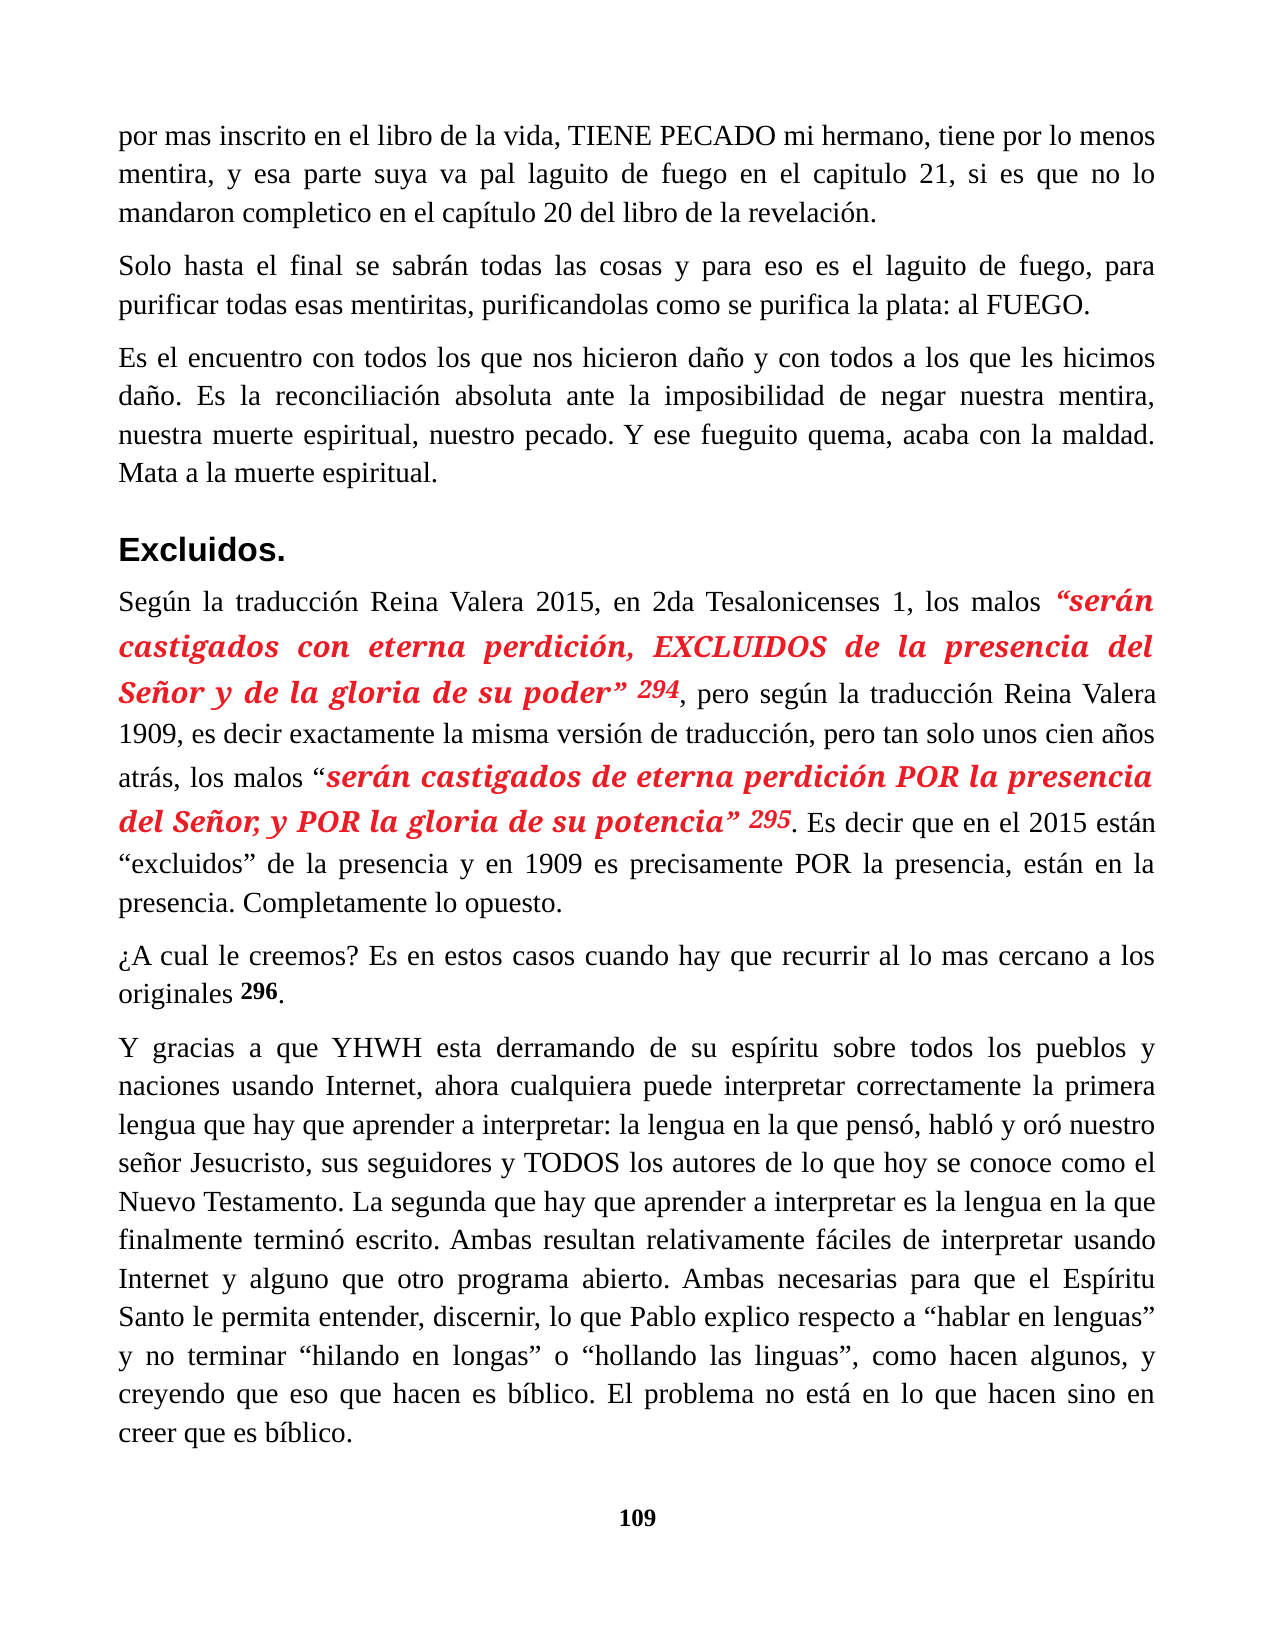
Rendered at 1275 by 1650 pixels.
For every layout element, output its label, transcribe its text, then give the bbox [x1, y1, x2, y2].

text Según la traducción Reina Valera 2015, en 2da Tesalonicenses 1, los malos “serán castigados con eterna perdición, EXCLUIDOS de la presencia del Señor y de la gloria de su poder” , pero según la traducción Reina Valera 1909, es decir exactamente la misma versión de traducción, pero tan solo unos cien años atrás, los malos “serán castigados de eterna perdición POR la presencia del Señor, y POR la gloria de su potencia” . Es decir que en el 2015 están “excluidos” de la presencia y en 1909 es precisamente POR la presencia, están en la presencia. Completamente lo opuesto. [118, 581, 1157, 918]
subtitle Excluidos. [118, 529, 1157, 568]
text Solo hasta el final se sabrán todas las cosas y para eso es el laguito de fuego, para purificar todas esas mentiritas, purificandolas como se purifica la plata: al FUEGO. [118, 248, 1157, 320]
text por mas inscrito en el libro de la vida, TIENE PECADO mi hermano, tiene por lo menos mentira, y esa parte suya va pal laguito de fuego en el capitulo 21, si es que no lo mandaron completico en el capítulo 20 del libro de la revelación. [118, 118, 1157, 229]
text Es el encuentro con todos los que nos hicieron daño y con todos a los que les hicimos daño. Es la reconciliación absoluta ante la imposibilidad de negar nuestra mentira, nuestra muerte espiritual, nuestro pecado. Y ese fueguito quema, acaba con la maldad. Mata a la muerte espiritual. [118, 340, 1157, 489]
text ¿A cual le creemos? Es en estos casos cuando hay que recurrir al lo mas cercano a los originales . [118, 938, 1157, 1010]
text Y gracias a que YHWH esta derramando de su espíritu sobre todos los pueblos y naciones usando Internet, ahora cualquiera puede interpretar correctamente la primera lengua que hay que aprender a interpretar: la lengua en la que pensó, habló y oró nuestro señor Jesucristo, sus seguidores y TODOS los autores de lo que hoy se conoce como el Nuevo Testamento. La segunda que hay que aprender a interpretar es la lengua en la que finalmente terminó escrito. Ambas resultan relativamente fáciles de interpretar usando Internet y alguno que otro programa abierto. Ambas necesarias para que el Espíritu Santo le permita entender, discernir, lo que Pablo explico respecto a “hablar en lenguas” y no terminar “hilando en longas” o “hollando las linguas”, como hacen algunos, y creyendo que eso que hacen es bíblico. El problema no está en lo que hacen sino en creer que es bíblico. [118, 1030, 1157, 1449]
